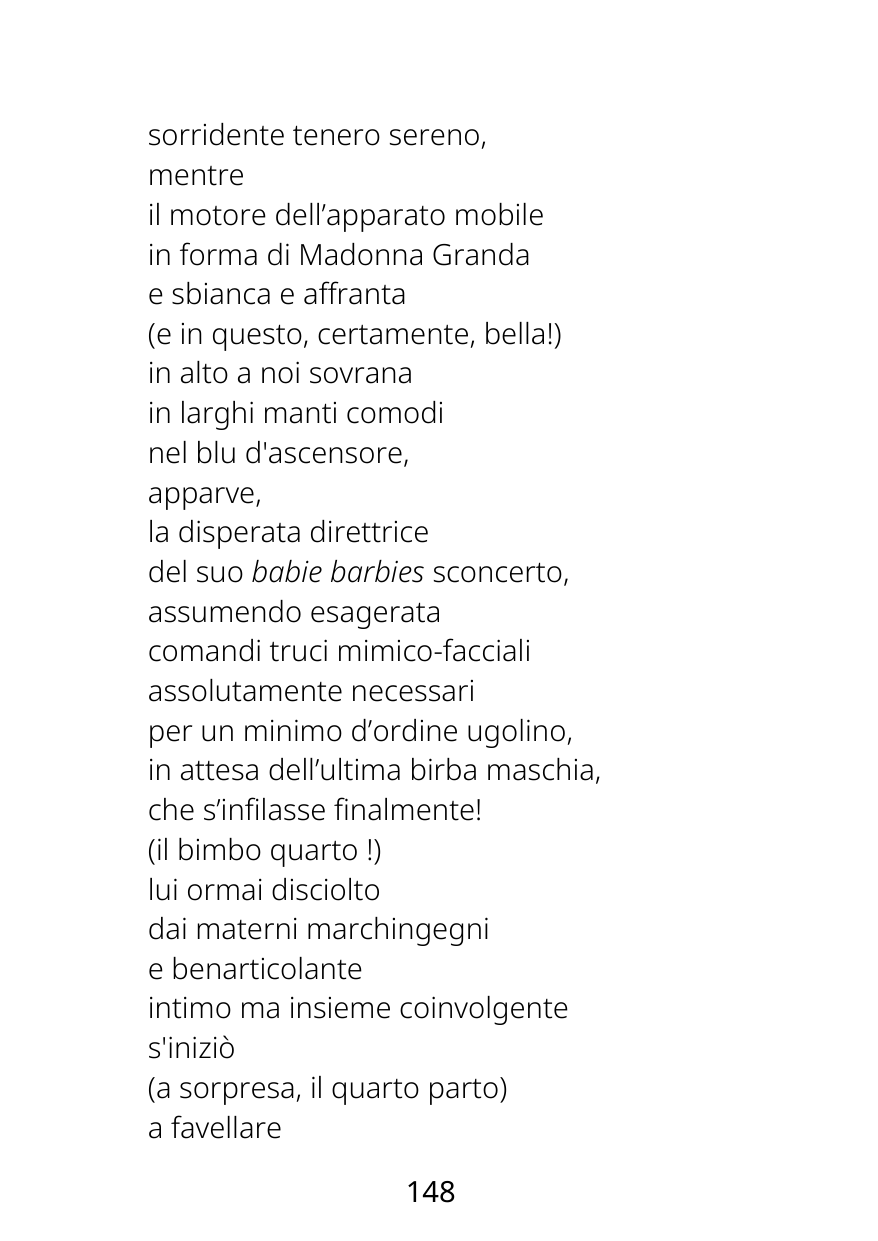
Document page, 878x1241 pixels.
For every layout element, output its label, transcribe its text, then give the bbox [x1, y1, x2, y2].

text apparve, [148, 472, 802, 512]
text (e in questo, certamente, bella!) [148, 313, 802, 353]
text che s’infilasse finalmente! [148, 789, 802, 829]
text s'iniziò [148, 1027, 802, 1067]
text mentre [148, 154, 802, 194]
text la disperata direttrice [148, 512, 802, 551]
text e benarticolante [148, 948, 802, 988]
text (a sorpresa, il quarto parto) [148, 1067, 802, 1107]
text assumendo esagerata [148, 591, 802, 631]
text in attesa dell’ultima birba maschia, [148, 750, 802, 789]
text sorridente tenero sereno, [148, 115, 802, 154]
text lui ormai disciolto [148, 869, 802, 908]
text in forma di Madonna Granda [148, 234, 802, 273]
text in larghi manti comodi [148, 392, 802, 432]
text comandi truci mimico-facciali [148, 631, 802, 670]
text a favellare [148, 1107, 802, 1147]
text e sbianca e affranta [148, 273, 802, 313]
text il motore dell’apparato mobile [148, 194, 802, 234]
text del suo babie barbies sconcerto, [148, 551, 802, 591]
text nel blu d'ascensore, [148, 432, 802, 472]
text per un minimo d’ordine ugolino, [148, 710, 802, 750]
text intimo ma insieme coinvolgente [148, 988, 802, 1027]
text in alto a noi sovrana [148, 353, 802, 392]
text assolutamente necessari [148, 670, 802, 710]
text dai materni marchingegni [148, 908, 802, 948]
text (il bimbo quarto !) [148, 829, 802, 869]
